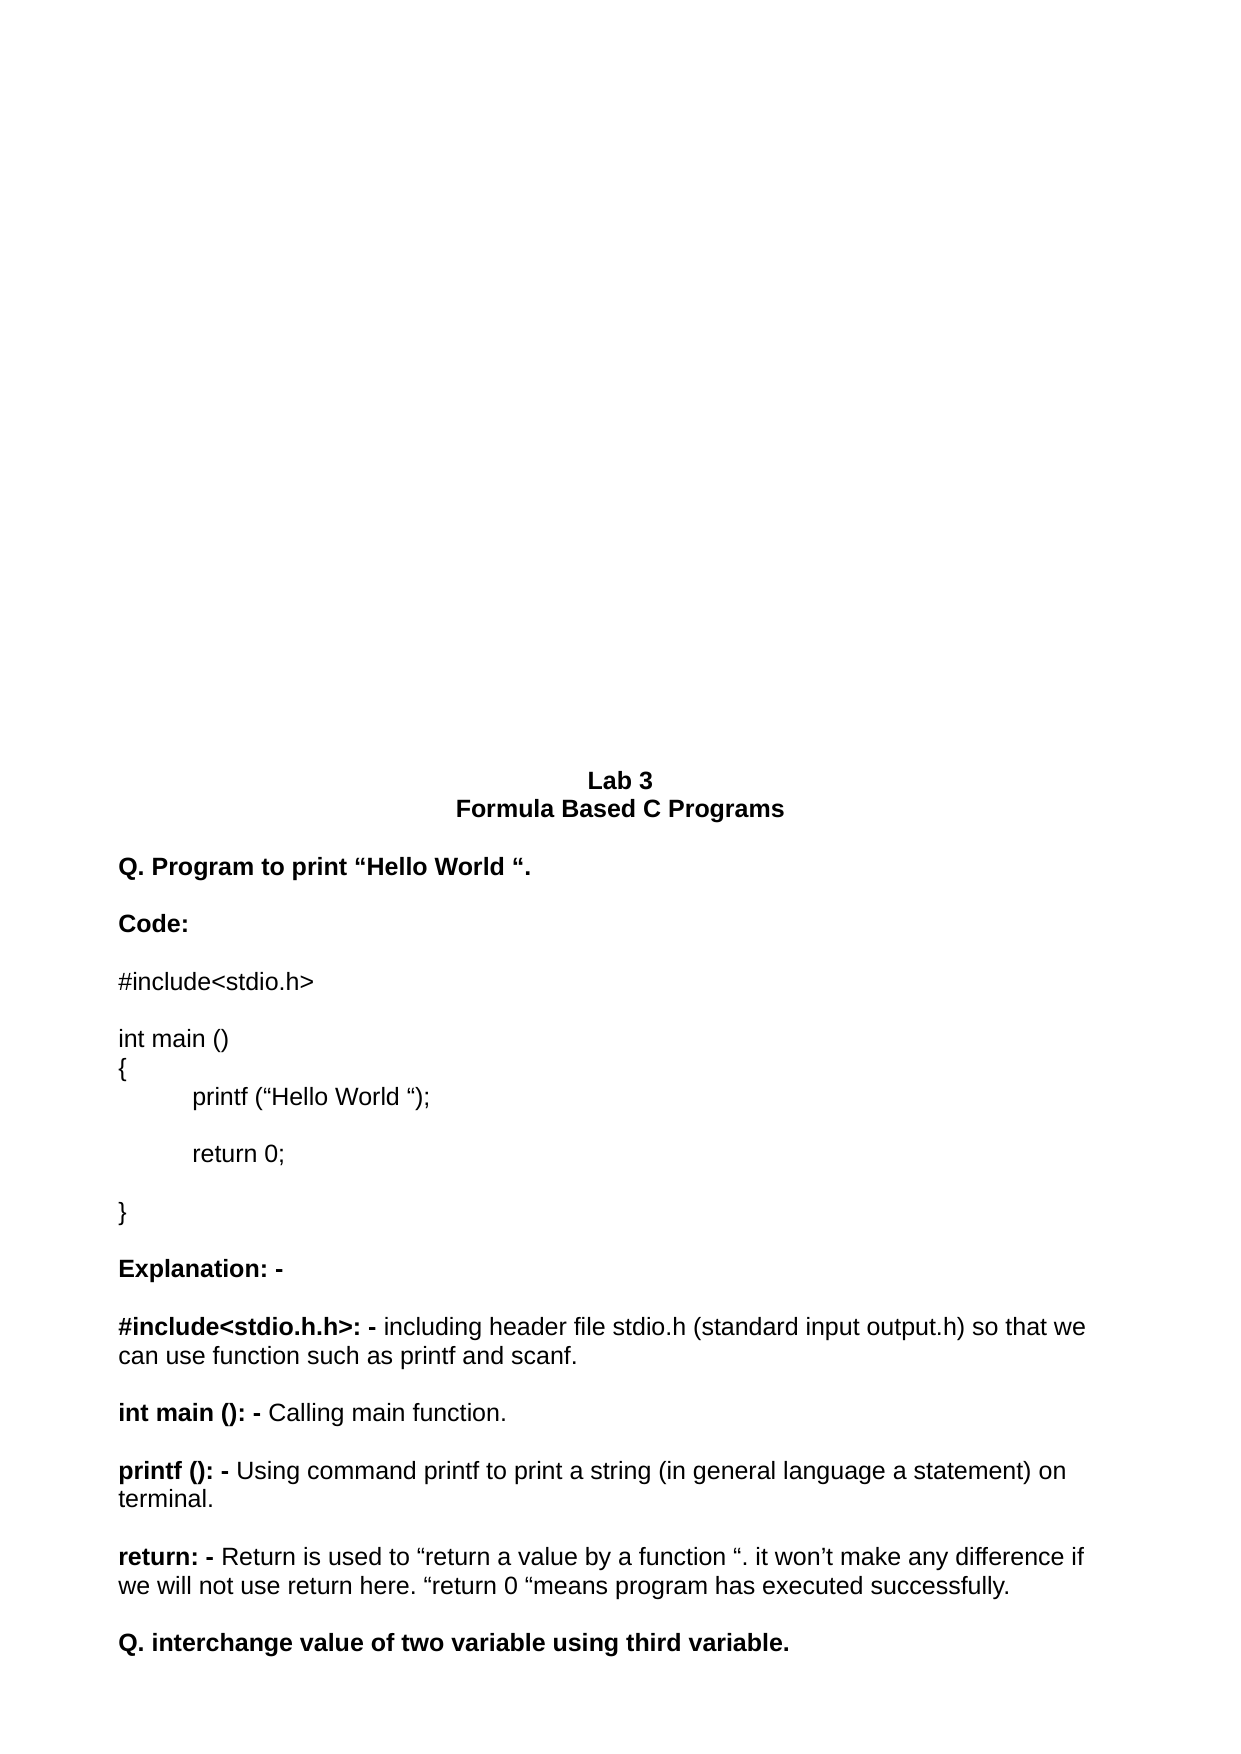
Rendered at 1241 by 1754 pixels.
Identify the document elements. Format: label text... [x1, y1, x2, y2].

text Q. interchange value of two variable using third variable. [118, 1628, 1122, 1657]
text } [118, 1197, 1122, 1226]
text return: - Return is used to “return a value by a function “. it won’t make any difference if we will not use return here. “return 0 “means program has executed successfully. [118, 1542, 1122, 1599]
text printf (): - Using command printf to print a string (in general language a statement) on terminal. [118, 1456, 1122, 1513]
text #include<stdio.h> [118, 967, 1122, 996]
text return 0; [118, 1139, 1122, 1168]
text Code: [118, 909, 1122, 938]
text Formula Based C Programs [118, 794, 1122, 823]
text #include<stdio.h.h>: - including header file stdio.h (standard input output.h) so that we can use function such as printf and scanf. [118, 1312, 1122, 1369]
text { [118, 1053, 1122, 1082]
text Q. Program to print “Hello World “. [118, 852, 1122, 881]
text int main (): - Calling main function. [118, 1398, 1122, 1427]
text printf (“Hello World “); [118, 1082, 1122, 1111]
text int main () [118, 1024, 1122, 1053]
text Explanation: - [118, 1254, 1122, 1283]
text Lab 3 [118, 766, 1122, 794]
